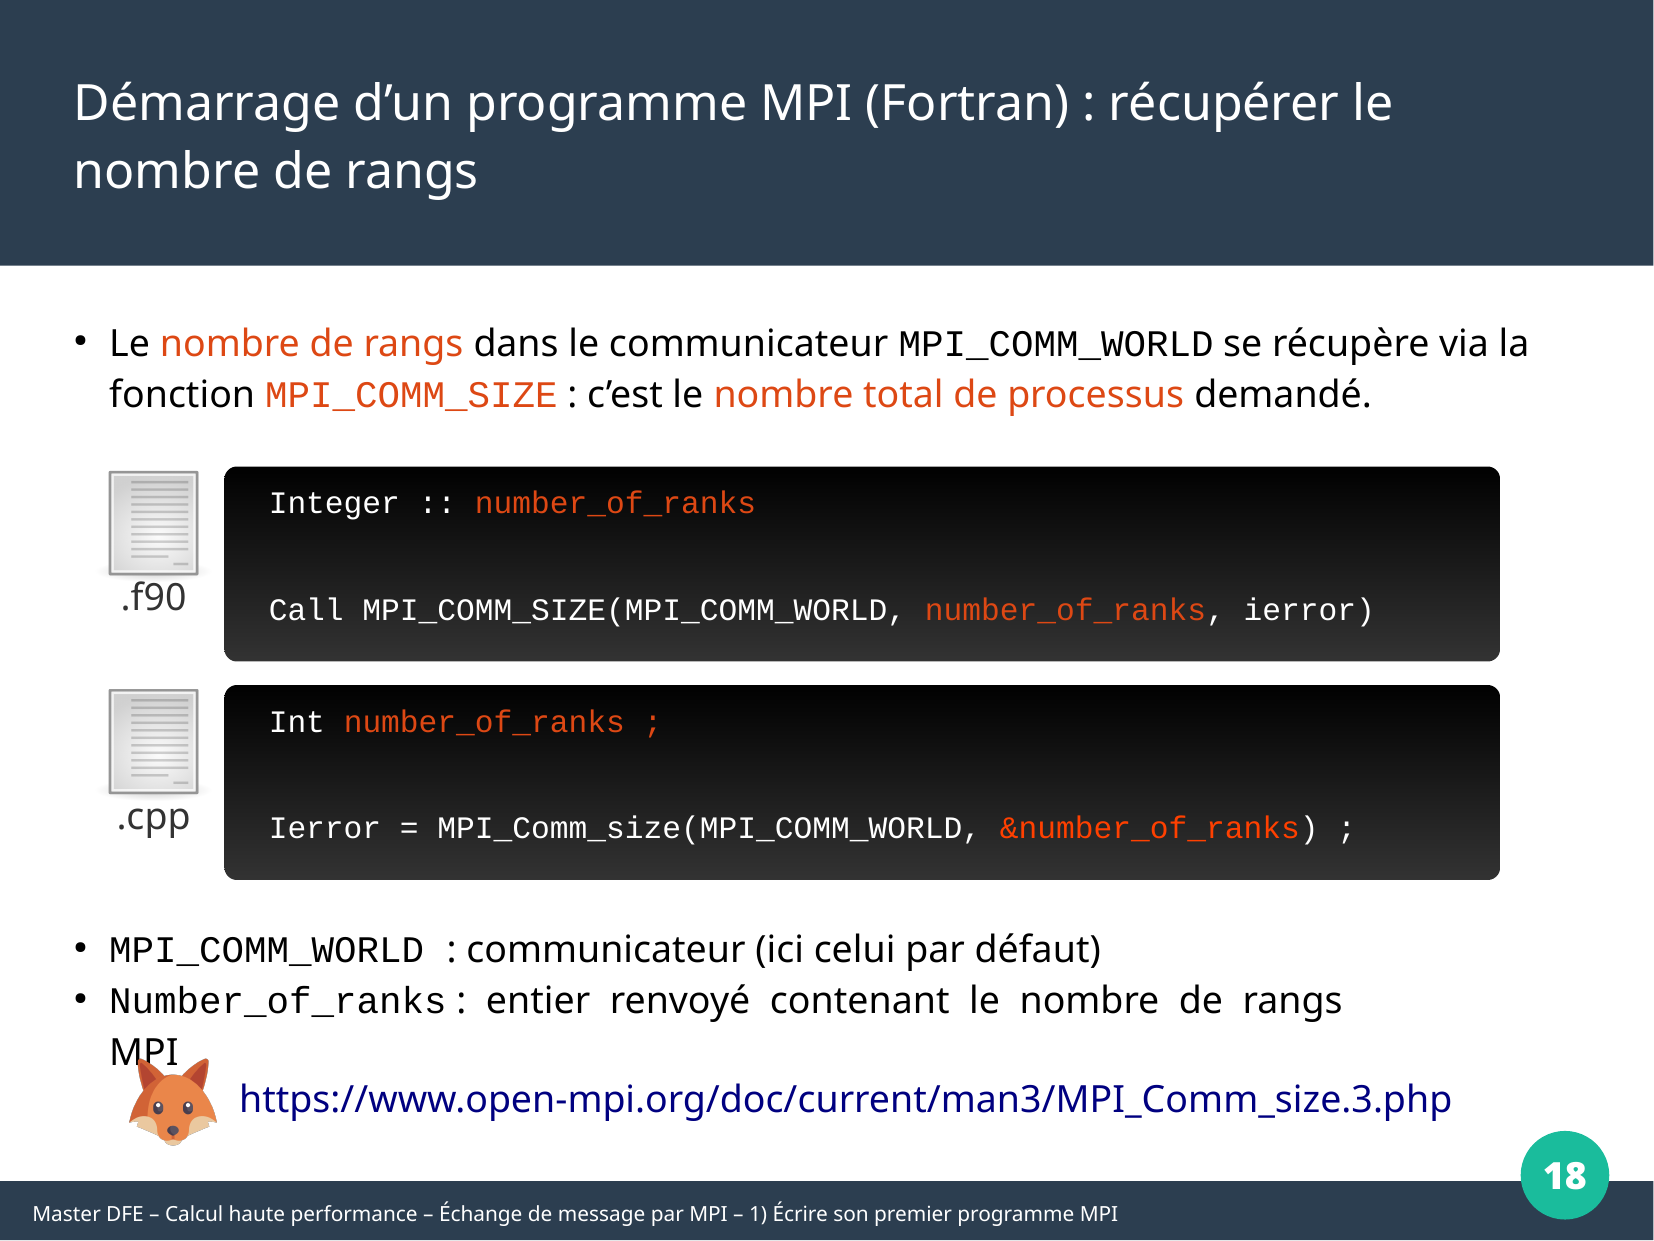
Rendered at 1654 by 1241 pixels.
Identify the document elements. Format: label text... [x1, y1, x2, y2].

picture [94, 684, 213, 781]
text_box Master DFE – Calcul haute performance – Échange de message par MPI – 1) Écrire son premier programme MPI [17, 1191, 1436, 1235]
text_box https://www.open-mpi.org/doc/current/man3/MPI_Comm_size.3.php [224, 1064, 1520, 1134]
text_box Int number_of_ranks ; Ierror = MPI_Comm_size(MPI_COMM_WORLD, &number_of_ranks) ; [253, 698, 1477, 904]
text_box .cpp [76, 781, 231, 848]
text_box Le nombre de rangs dans le communicateur MPI_COMM_WORLD se récupère via la fonction MPI_COMM_SIZE : c’est le nombre total de processus demandé. [59, 308, 1619, 428]
text_box MPI_COMM_WORLD : communicateur (ici celui par défaut) Number_of_ranks : entier renvoyé contenant le nombre de rangs MPI [59, 915, 1359, 1083]
text_box Démarrage d’un programme MPI (Fortran) : récupérer le nombre de rangs [59, 59, 1477, 209]
text_box Integer :: number_of_ranks Call MPI_COMM_SIZE(MPI_COMM_WORLD, number_of_ranks, ierror) [253, 480, 1477, 685]
picture [129, 1058, 217, 1146]
picture [94, 466, 213, 563]
text_box [224, 466, 1501, 662]
text_box .f90 [76, 563, 231, 629]
text_box [224, 685, 1501, 880]
